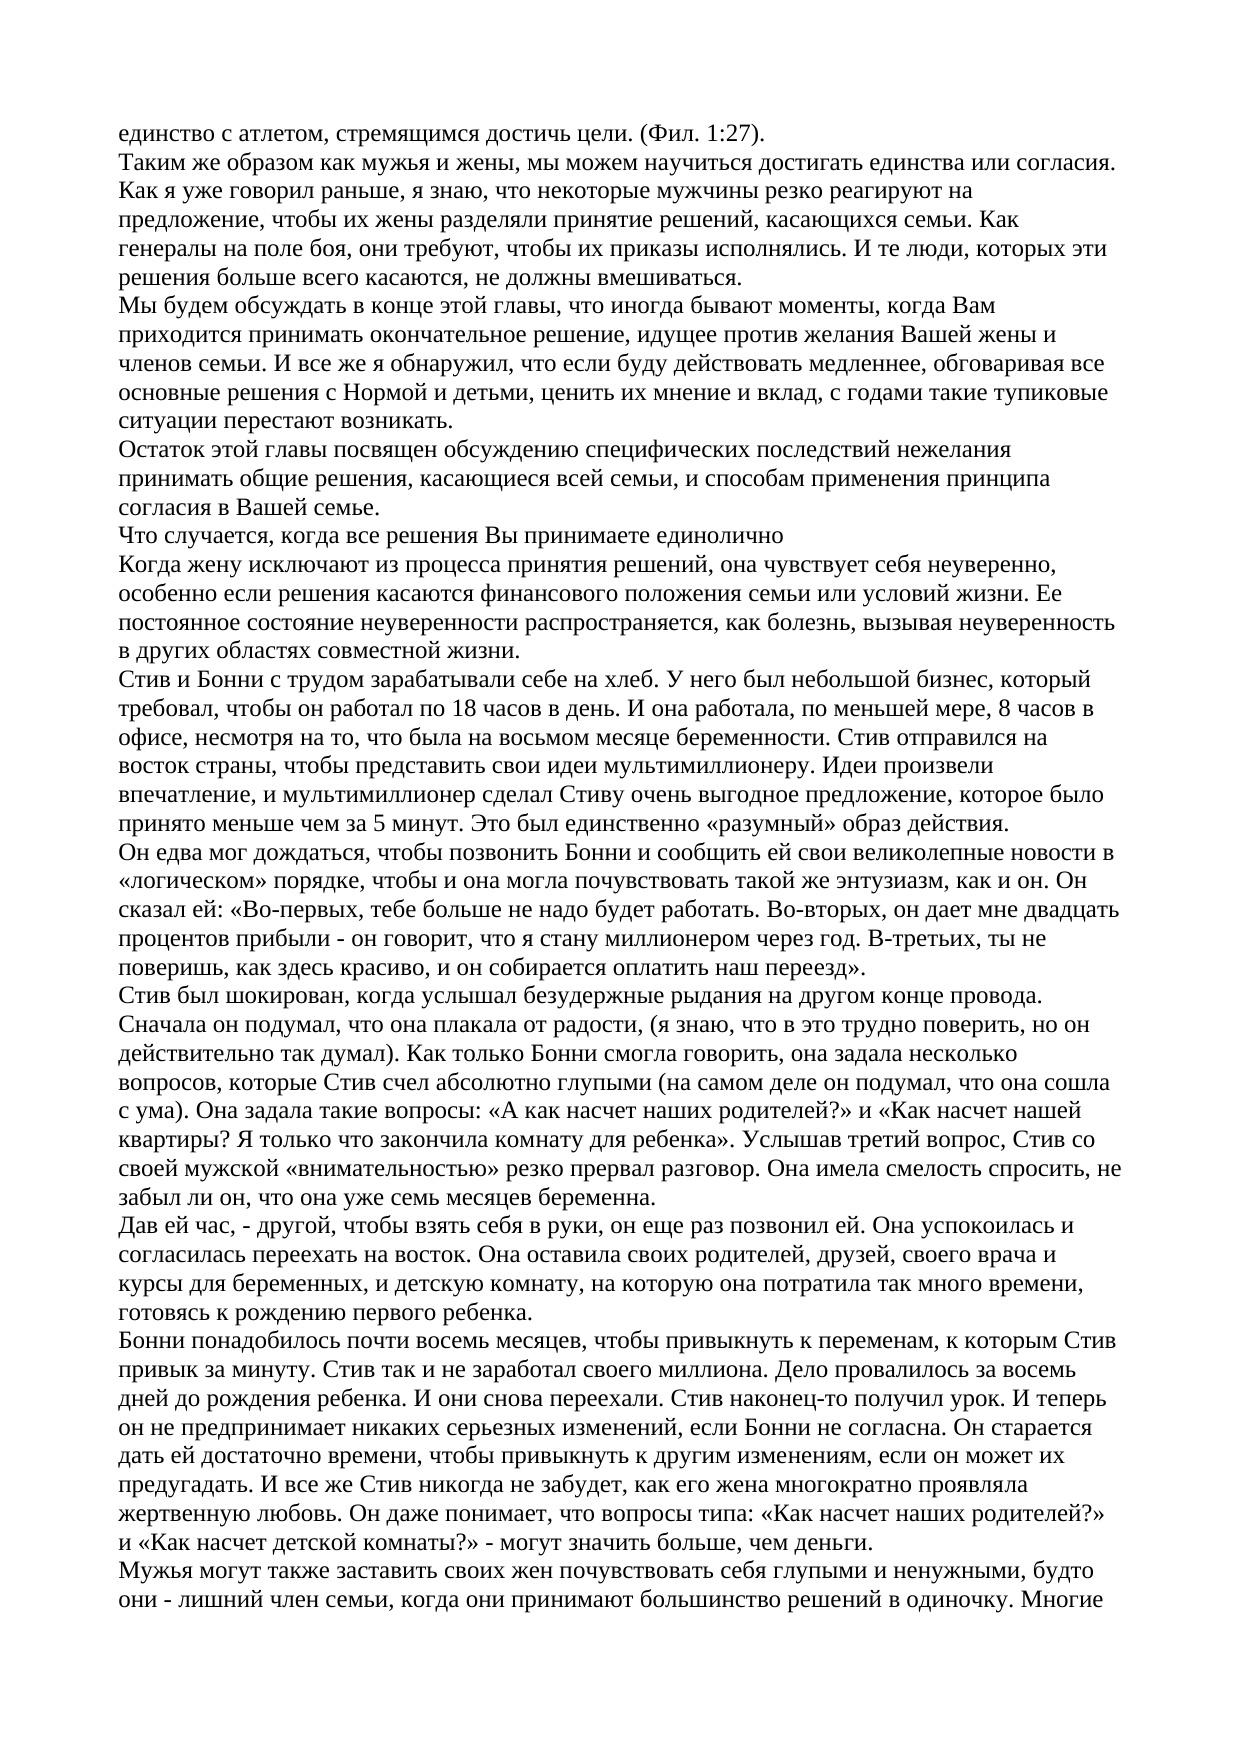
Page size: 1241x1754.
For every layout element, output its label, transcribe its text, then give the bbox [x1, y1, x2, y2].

text Стив и Бонни с трудом зарабатывали себе на хлеб. У него был небольшой бизнес, который требовал, что­бы он работал по 18 часов в день. И она работала, по меньшей мере, 8 часов в офисе, несмотря на то, что была на восьмом месяце беременности. Стив отправился на восток страны, чтобы представить свои идеи мультимиллионеру. Идеи произвели впечатление, и мультимиллионер сделал Стиву очень выгодное пред­ложение, которое было принято меньше чем за 5 ми­нут. Это был единственно «разумный» образ действия. [118, 664, 1122, 837]
text Остаток этой главы посвящен обсуждению специфи­ческих последствий нежелания принимать общие ре­шения, касающиеся всей семьи, и способам примене­ния принципа согласия в Вашей семье. [118, 434, 1122, 521]
text Он едва мог дождаться, чтобы позвонить Бонни и сообщить ей свои великолепные новости в «логичес­ком» порядке, чтобы и она могла почувствовать такой же энтузиазм, как и он. Он сказал ей: «Во-первых, тебе больше не надо будет работать. Во-вторых, он дает мне двадцать процентов прибыли - он говорит, что я стану миллионером через год. В-третьих, ты не поверишь, как здесь красиво, и он собирается оплатить наш пере­езд». [118, 837, 1122, 981]
text Стив был шокирован, когда услышал безудержные рыдания на другом конце провода. Сначала он подумал, что она плакала от радости, (я знаю, что в это трудно поверить, но он действительно так думал). Как только Бонни смогла говорить, она задала несколько вопросов, которые Стив счел абсолютно глупыми (на самом деле он подумал, что она сошла с ума). Она задала та­кие вопросы: «А как насчет наших родителей?» и «Как насчет нашей квартиры? Я только что закончила ком­нату для ребенка». Услышав третий вопрос, Стив со своей мужской «внимательностью» резко прервал раз­говор. Она имела смелость спросить, не забыл ли он, что она уже семь месяцев беременна. [118, 981, 1122, 1211]
text Таким же образом как мужья и жены, мы можем на­учиться достигать единства или согласия. [118, 147, 1122, 176]
text Как я уже говорил раньше, я знаю, что некоторые муж­чины резко реагируют на предложение, чтобы их жены разделяли принятие решений, касающихся семьи. Как генералы на поле боя, они требуют, чтобы их приказы исполнялись. И те люди, которых эти решения больше всего касаются, не должны вмешиваться. [118, 176, 1122, 291]
text единство с атлетом, стремящимся до­стичь цели. (Фил. 1:27). [118, 118, 1122, 147]
text Когда жену исключают из процесса принятия реше­ний, она чувствует себя неуверенно, особенно если ре­шения касаются финансового положения семьи или условий жизни. Ее постоянное состояние неуверенно­сти распространяется, как болезнь, вызывая неуверен­ность в других областях совместной жизни. [118, 549, 1122, 664]
text Что случается, когда все решения Вы принимаете единолично [118, 521, 1122, 549]
text Мужья могут также заставить своих жен почувство­вать себя глупыми и ненужными, будто они - лишний член семьи, когда они принимают большинство реше­ний в одиночку. Многие [118, 1556, 1122, 1613]
text Бонни понадобилось почти восемь месяцев, чтобы привыкнуть к переменам, к которым Стив привык за минуту. Стив так и не заработал своего миллиона. Дело провалилось за восемь дней до рождения ребенка. И они снова переехали. Стив наконец-то получил урок. И теперь он не предпринимает никаких серьезных изме­нений, если Бонни не согласна. Он старается дать ей достаточно времени, чтобы привыкнуть к другим изме­нениям, если он может их предугадать. И все же Стив никогда не забудет, как его жена многократно проявля­ла жертвенную любовь. Он даже понимает, что вопро­сы типа: «Как насчет наших родителей?» и «Как насчет детской комнаты?» - могут значить больше, чем день­ги. [118, 1326, 1122, 1556]
text Дав ей час, - другой, чтобы взять себя в руки, он еще раз позвонил ей. Она успокоилась и согласилась пере­ехать на восток. Она оставила своих родителей, дру­зей, своего врача и курсы для беременных, и детскую комнату, на которую она потратила так много времени, готовясь к рождению первого ребенка. [118, 1211, 1122, 1326]
text Мы будем обсуждать в конце этой главы, что иногда бывают моменты, когда Вам приходится принимать окончательное решение, идущее против желания Вашей жены и членов семьи. И все же я обнаружил, что если буду действовать медленнее, обговаривая все основные решения с Нормой и детьми, ценить их мнение и вклад, с годами такие тупиковые ситуации перестают возни­кать. [118, 291, 1122, 434]
